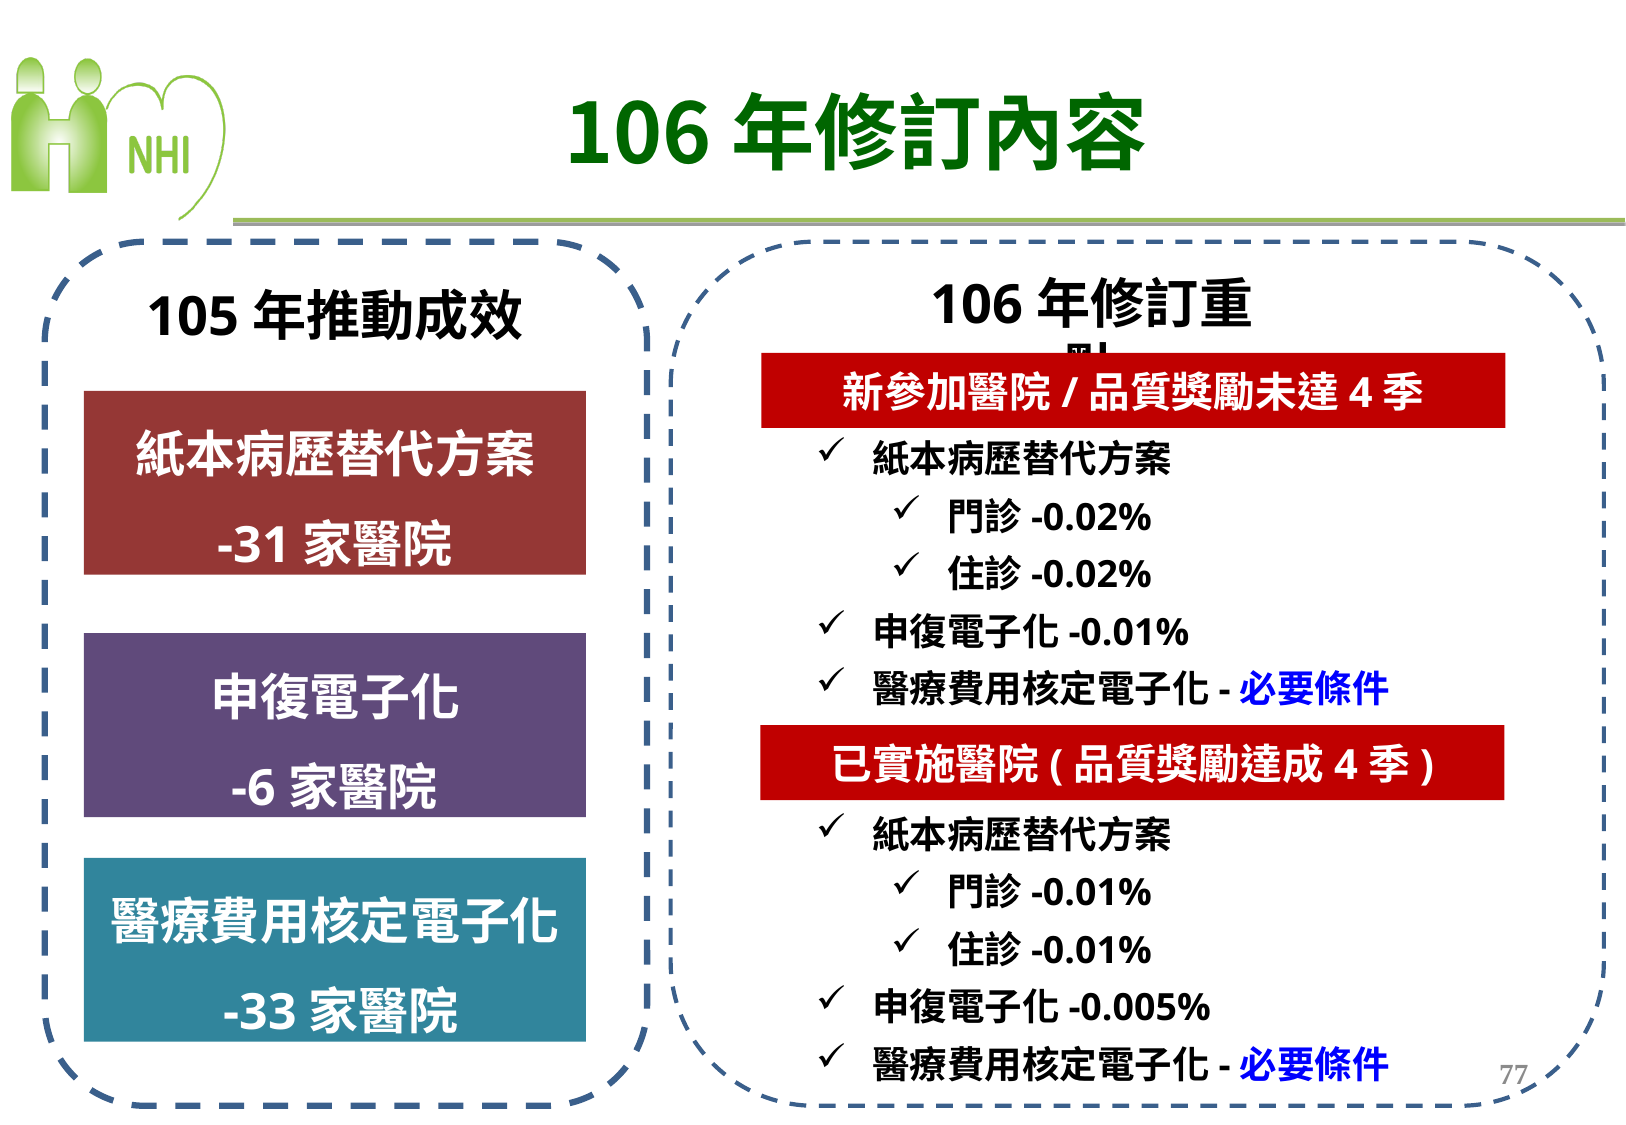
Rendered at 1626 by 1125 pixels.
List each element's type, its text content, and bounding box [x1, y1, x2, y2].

slide_number [1501, 1042, 1544, 1103]
text_box 紙本病歷替代方案 門診-0.01% 住診-0.01% 申復電子化-0.005% 醫療費用核定電子化-必要條件 [726, 803, 1539, 1094]
text_box 已實施醫院(品質獎勵達成4季) [760, 725, 1505, 801]
text_box 醫療費用核定電子化 -33家醫院 [83, 857, 586, 1042]
picture [0, 42, 233, 233]
text_box 新參加醫院/品質獎勵未達4季 [761, 352, 1506, 427]
text_box 紙本病歷替代方案 -31家醫院 [83, 390, 586, 575]
title 106年修訂內容 [130, 42, 1583, 218]
text_box 106年修訂重點 [891, 261, 1293, 352]
slide_number [1164, 1094, 1508, 1103]
text_box 紙本病歷替代方案 門診-0.02% 住診-0.02% 申復電子化-0.01% 醫療費用核定電子化-必要條件 [726, 427, 1539, 718]
text_box 申復電子化 -6家醫院 [83, 633, 586, 818]
text_box 105年推動成效 [104, 274, 566, 354]
